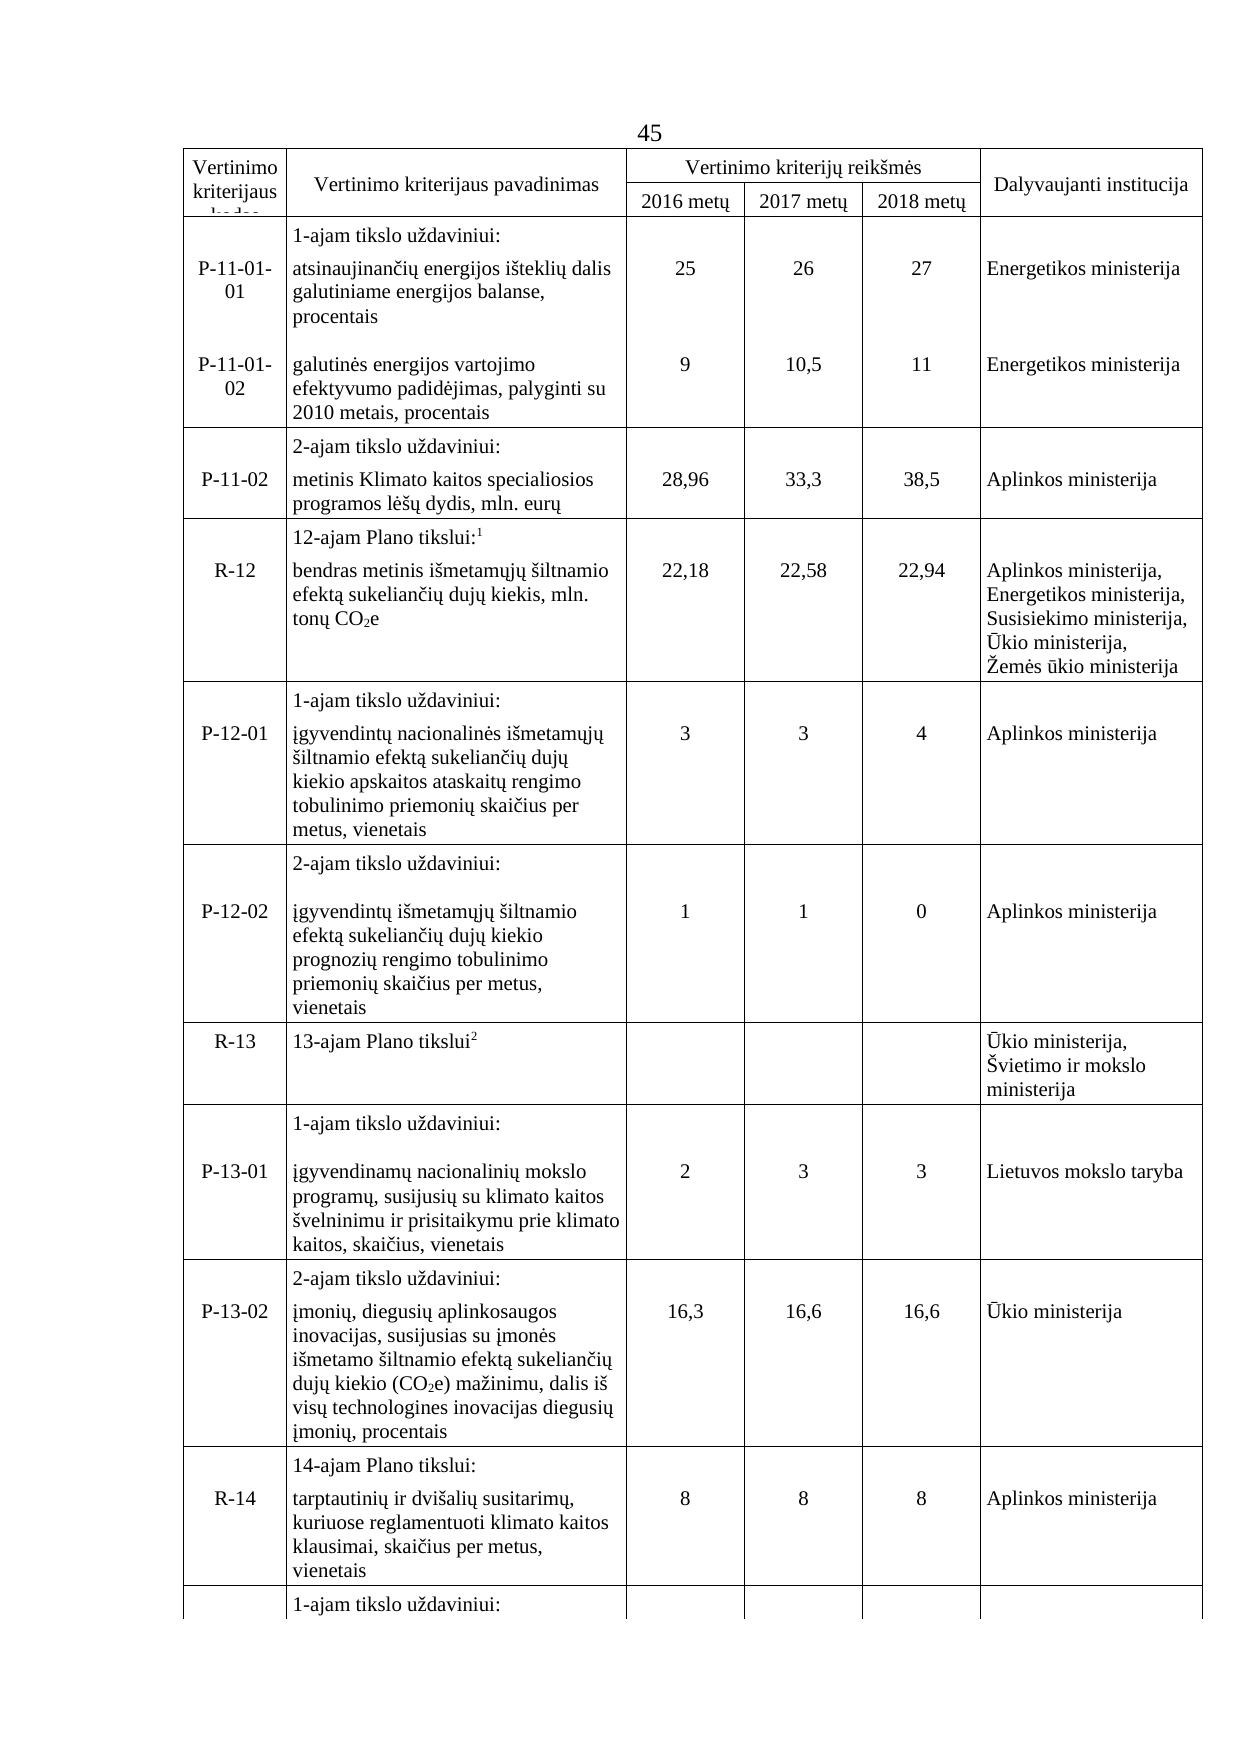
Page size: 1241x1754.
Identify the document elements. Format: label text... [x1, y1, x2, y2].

table_cell [745, 682, 862, 715]
table_cell 8 [627, 1480, 744, 1585]
table_cell [863, 1260, 980, 1293]
table_cell [863, 428, 980, 461]
table_cell 3 [745, 715, 862, 844]
table_cell 16,6 [863, 1293, 980, 1446]
table_cell Aplinkos ministerija, Energetikos ministerija, Susisiekimo ministerija, Ūkio ministerija, Žemės ūkio ministerija [981, 552, 1202, 681]
table_cell 2018 metų [863, 183, 980, 216]
table_cell [981, 1447, 1202, 1480]
table_cell Energetikos ministerija Energetikos ministerija [981, 250, 1202, 427]
table_cell 8 [863, 1480, 980, 1585]
table_cell 28,96 [627, 461, 744, 518]
table_cell R-12 [184, 552, 286, 681]
table_cell [627, 1023, 744, 1104]
table_cell 3 [627, 715, 744, 844]
table_cell Lietuvos mokslo taryba [981, 1105, 1202, 1259]
table_cell P-13-01 [184, 1105, 286, 1259]
table_cell 2 [627, 1105, 744, 1259]
table_cell įgyvendintų nacionalinės išmetamųjų šiltnamio efektą sukeliančių dujų kiekio apskaitos ataskaitų rengimo tobulinimo priemonių skaičius per metus, vienetais [287, 715, 626, 844]
table_cell 0 [863, 845, 980, 1022]
table_cell 14-ajam Plano tikslui: [287, 1447, 626, 1480]
table_cell Aplinkos ministerija [981, 461, 1202, 518]
table_cell 12-ajam Plano tikslui:1 [287, 519, 626, 552]
table_header Vertinimo kriterijų reikšmės [627, 149, 980, 182]
table_cell metinis Klimato kaitos specialiosios programos lėšų dydis, mln. eurų [287, 461, 626, 518]
table_cell 2-ajam tikslo uždaviniui: [287, 1260, 626, 1293]
table_cell 1 [745, 845, 862, 1022]
table_cell [981, 682, 1202, 715]
table_cell [745, 1260, 862, 1293]
table_cell [863, 1586, 980, 1619]
table_cell P-11-01-01 P-11-01-02 [184, 250, 286, 427]
table_cell Aplinkos ministerija [981, 845, 1202, 1022]
table_cell [184, 1260, 286, 1293]
table_cell P-11-02 [184, 461, 286, 518]
table_cell [184, 217, 286, 249]
table_cell [184, 1447, 286, 1480]
table_cell 2-ajam tikslo uždaviniui: įgyvendintų išmetamųjų šiltnamio efektą sukeliančių dujų kiekio prognozių rengimo tobulinimo priemonių skaičius per metus, vienetais [287, 845, 626, 1022]
table_cell atsinaujinančių energijos išteklių dalis galutiniame energijos balanse, procentais galutinės energijos vartojimo efektyvumo padidėjimas, palyginti su 2010 metais, procentais [287, 250, 626, 427]
table_cell 22,58 [745, 552, 862, 681]
table_cell 2-ajam tikslo uždaviniui: [287, 428, 626, 461]
table_cell įmonių, diegusių aplinkosaugos inovacijas, susijusias su įmonės išmetamo šiltnamio efektą sukeliančių dujų kiekio (CO2e) mažinimu, dalis iš visų technologines inovacijas diegusių įmonių, procentais [287, 1293, 626, 1446]
table_cell 1 [627, 845, 744, 1022]
table_cell [745, 1447, 862, 1480]
table_cell 3 [863, 1105, 980, 1259]
table_cell [981, 428, 1202, 461]
table_cell [863, 1447, 980, 1480]
table_cell 38,5 [863, 461, 980, 518]
table_header Vertinimo kriterijaus pavadinimas [287, 149, 626, 216]
table_cell 2016 metų [627, 183, 744, 216]
table_cell Ūkio ministerija [981, 1293, 1202, 1446]
table_cell [745, 1586, 862, 1619]
table_cell 4 [863, 715, 980, 844]
table_cell 3 [745, 1105, 862, 1259]
table_header Vertinimo kriterijaus kodas [184, 149, 286, 216]
table_cell [184, 428, 286, 461]
table_cell [627, 519, 744, 552]
table_cell [184, 682, 286, 715]
table_cell 25 9 [627, 250, 744, 427]
table_cell [184, 1586, 286, 1619]
table_cell [981, 1260, 1202, 1293]
table_cell [863, 682, 980, 715]
table_cell [981, 1586, 1202, 1619]
table_cell [863, 217, 980, 249]
table_cell [184, 519, 286, 552]
table_cell [745, 519, 862, 552]
table_cell [745, 217, 862, 249]
table_cell Aplinkos ministerija [981, 715, 1202, 844]
table_cell [627, 682, 744, 715]
table_cell [627, 1586, 744, 1619]
table_cell [745, 428, 862, 461]
table_cell bendras metinis išmetamųjų šiltnamio efektą sukeliančių dujų kiekis, mln. tonų CO2e [287, 552, 626, 681]
table_cell [745, 1023, 862, 1104]
table_cell tarptautinių ir dvišalių susitarimų, kuriuose reglamentuoti klimato kaitos klausimai, skaičius per metus, vienetais [287, 1480, 626, 1585]
table_cell 2017 metų [745, 183, 862, 216]
table_cell P-13-02 [184, 1293, 286, 1446]
table_cell 13-ajam Plano tikslui2 [287, 1023, 626, 1104]
table_cell [981, 519, 1202, 552]
table_cell Ūkio ministerija, Švietimo ir mokslo ministerija [981, 1023, 1202, 1104]
table_cell [981, 217, 1202, 249]
table_cell R-13 [184, 1023, 286, 1104]
table_cell P-12-02 [184, 845, 286, 1022]
table_header Dalyvaujanti institucija [981, 149, 1202, 216]
table_cell 22,18 [627, 552, 744, 681]
table_cell 26 10,5 [745, 250, 862, 427]
table_cell [627, 1260, 744, 1293]
table_cell P-12-01 [184, 715, 286, 844]
table_cell R-14 [184, 1480, 286, 1585]
table_cell [627, 1447, 744, 1480]
table_cell 22,94 [863, 552, 980, 681]
table_cell 1-ajam tikslo uždaviniui: [287, 1586, 626, 1619]
table_cell 1-ajam tikslo uždaviniui: [287, 217, 626, 249]
table_cell 16,6 [745, 1293, 862, 1446]
table_cell [627, 428, 744, 461]
table_cell Aplinkos ministerija [981, 1480, 1202, 1585]
table_cell 27 11 [863, 250, 980, 427]
table_cell [863, 1023, 980, 1104]
table_cell 1-ajam tikslo uždaviniui: įgyvendinamų nacionalinių mokslo programų, susijusių su klimato kaitos švelninimu ir prisitaikymu prie klimato kaitos, skaičius, vienetais [287, 1105, 626, 1259]
table_cell [863, 519, 980, 552]
table_cell 8 [745, 1480, 862, 1585]
table_cell [627, 217, 744, 249]
table_cell 16,3 [627, 1293, 744, 1446]
table_cell 33,3 [745, 461, 862, 518]
table_cell 1-ajam tikslo uždaviniui: [287, 682, 626, 715]
